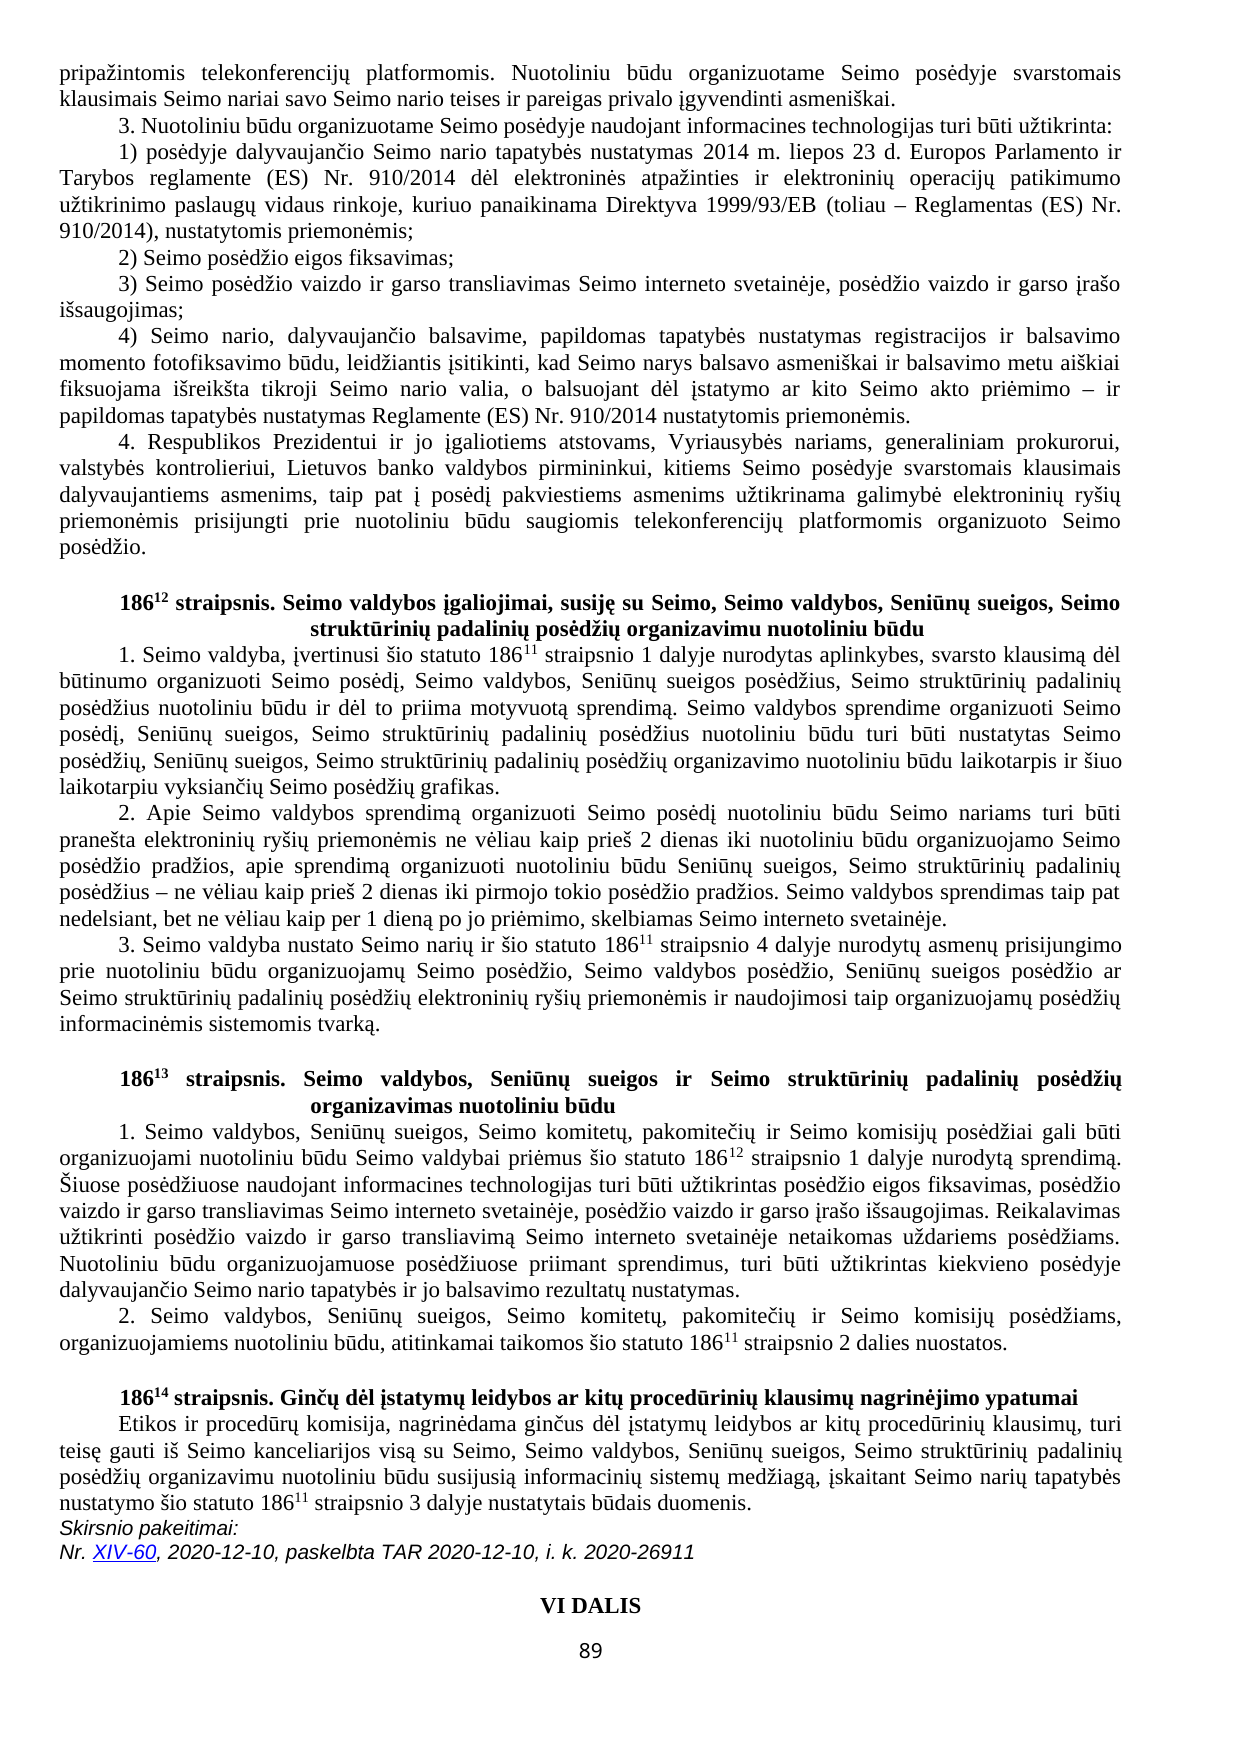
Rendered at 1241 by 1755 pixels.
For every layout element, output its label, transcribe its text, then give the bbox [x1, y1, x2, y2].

text VI DALIS [59, 1592, 1122, 1619]
text 1) posėdyje dalyvaujančio Seimo nario tapatybės nustatymas 2014 m. liepos 23 d. Europos Parlamento ir Tarybos reglamente (ES) Nr. 910/2014 dėl elektroninės atpažinties ir elektroninių operacijų patikimumo užtikrinimo paslaugų vidaus rinkoje, kuriuo panaikinama Direktyva 1999/93/EB (toliau – Reglamentas (ES) Nr. 910/2014), nustatytomis priemonėmis; [59, 138, 1122, 243]
text Skirsnio pakeitimai: [59, 1516, 1122, 1540]
text 18614 straipsnis. Ginčų dėl įstatymų leidybos ar kitų procedūrinių klausimų nagrinėjimo ypatumai [119, 1384, 1122, 1410]
text Etikos ir procedūrų komisija, nagrinėdama ginčus dėl įstatymų leidybos ar kitų procedūrinių klausimų, turi teisę gauti iš Seimo kanceliarijos visą su Seimo, Seimo valdybos, Seniūnų sueigos, Seimo struktūrinių padalinių posėdžių organizavimu nuotoliniu būdu susijusią informacinių sistemų medžiagą, įskaitant Seimo narių tapatybės nustatymo šio statuto 18611 straipsnio 3 dalyje nustatytais būdais duomenis. [59, 1410, 1122, 1516]
text pripažintomis telekonferencijų platformomis. Nuotoliniu būdu organizuotame Seimo posėdyje svarstomais klausimais Seimo nariai savo Seimo nario teises ir pareigas privalo įgyvendinti asmeniškai. [59, 59, 1122, 112]
text 4. Respublikos Prezidentui ir jo įgaliotiems atstovams, Vyriausybės nariams, generaliniam prokurorui, valstybės kontrolieriui, Lietuvos banko valdybos pirmininkui, kitiems Seimo posėdyje svarstomais klausimais dalyvaujantiems asmenims, taip pat į posėdį pakviestiems asmenims užtikrinama galimybė elektroninių ryšių priemonėmis prisijungti prie nuotoliniu būdu saugiomis telekonferencijų platformomis organizuoto Seimo posėdžio. [59, 428, 1122, 560]
text 18612 straipsnis. Seimo valdybos įgaliojimai, susiję su Seimo, Seimo valdybos, Seniūnų sueigos, Seimo struktūrinių padalinių posėdžių organizavimu nuotoliniu būdu [119, 588, 1122, 641]
text 1. Seimo valdyba, įvertinusi šio statuto 18611 straipsnio 1 dalyje nurodytas aplinkybes, svarsto klausimą dėl būtinumo organizuoti Seimo posėdį, Seimo valdybos, Seniūnų sueigos posėdžius, Seimo struktūrinių padalinių posėdžius nuotoliniu būdu ir dėl to priima motyvuotą sprendimą. Seimo valdybos sprendime organizuoti Seimo posėdį, Seniūnų sueigos, Seimo struktūrinių padalinių posėdžius nuotoliniu būdu turi būti nustatytas Seimo posėdžių, Seniūnų sueigos, Seimo struktūrinių padalinių posėdžių organizavimo nuotoliniu būdu laikotarpis ir šiuo laikotarpiu vyksiančių Seimo posėdžių grafikas. [59, 641, 1122, 799]
text 2. Apie Seimo valdybos sprendimą organizuoti Seimo posėdį nuotoliniu būdu Seimo nariams turi būti pranešta elektroninių ryšių priemonėmis ne vėliau kaip prieš 2 dienas iki nuotoliniu būdu organizuojamo Seimo posėdžio pradžios, apie sprendimą organizuoti nuotoliniu būdu Seniūnų sueigos, Seimo struktūrinių padalinių posėdžius – ne vėliau kaip prieš 2 dienas iki pirmojo tokio posėdžio pradžios. Seimo valdybos sprendimas taip pat nedelsiant, bet ne vėliau kaip per 1 dieną po jo priėmimo, skelbiamas Seimo interneto svetainėje. [59, 799, 1122, 931]
text 2) Seimo posėdžio eigos fiksavimas; [59, 243, 1122, 270]
text 2. Seimo valdybos, Seniūnų sueigos, Seimo komitetų, pakomitečių ir Seimo komisijų posėdžiams, organizuojamiems nuotoliniu būdu, atitinkamai taikomos šio statuto 18611 straipsnio 2 dalies nuostatos. [59, 1302, 1122, 1355]
text Nr. XIV-60, 2020-12-10, paskelbta TAR 2020-12-10, i. k. 2020-26911 [59, 1540, 1122, 1564]
text 4) Seimo nario, dalyvaujančio balsavime, papildomas tapatybės nustatymas registracijos ir balsavimo momento fotofiksavimo būdu, leidžiantis įsitikinti, kad Seimo narys balsavo asmeniškai ir balsavimo metu aiškiai fiksuojama išreikšta tikroji Seimo nario valia, o balsuojant dėl įstatymo ar kito Seimo akto priėmimo – ir papildomas tapatybės nustatymas Reglamente (ES) Nr. 910/2014 nustatytomis priemonėmis. [59, 323, 1122, 428]
text 1. Seimo valdybos, Seniūnų sueigos, Seimo komitetų, pakomitečių ir Seimo komisijų posėdžiai gali būti organizuojami nuotoliniu būdu Seimo valdybai priėmus šio statuto 18612 straipsnio 1 dalyje nurodytą sprendimą. Šiuose posėdžiuose naudojant informacines technologijas turi būti užtikrintas posėdžio eigos fiksavimas, posėdžio vaizdo ir garso transliavimas Seimo interneto svetainėje, posėdžio vaizdo ir garso įrašo išsaugojimas. Reikalavimas užtikrinti posėdžio vaizdo ir garso transliavimą Seimo interneto svetainėje netaikomas uždariems posėdžiams. Nuotoliniu būdu organizuojamuose posėdžiuose priimant sprendimus, turi būti užtikrintas kiekvieno posėdyje dalyvaujančio Seimo nario tapatybės ir jo balsavimo rezultatų nustatymas. [59, 1118, 1122, 1302]
text 3. Seimo valdyba nustato Seimo narių ir šio statuto 18611 straipsnio 4 dalyje nurodytų asmenų prisijungimo prie nuotoliniu būdu organizuojamų Seimo posėdžio, Seimo valdybos posėdžio, Seniūnų sueigos posėdžio ar Seimo struktūrinių padalinių posėdžių elektroninių ryšių priemonėmis ir naudojimosi taip organizuojamų posėdžių informacinėmis sistemomis tvarką. [59, 931, 1122, 1037]
text 3. Nuotoliniu būdu organizuotame Seimo posėdyje naudojant informacines technologijas turi būti užtikrinta: [59, 112, 1122, 138]
text 3) Seimo posėdžio vaizdo ir garso transliavimas Seimo interneto svetainėje, posėdžio vaizdo ir garso įrašo išsaugojimas; [59, 270, 1122, 323]
text 18613 straipsnis. Seimo valdybos, Seniūnų sueigos ir Seimo struktūrinių padalinių posėdžių organizavimas nuotoliniu būdu [119, 1065, 1122, 1118]
